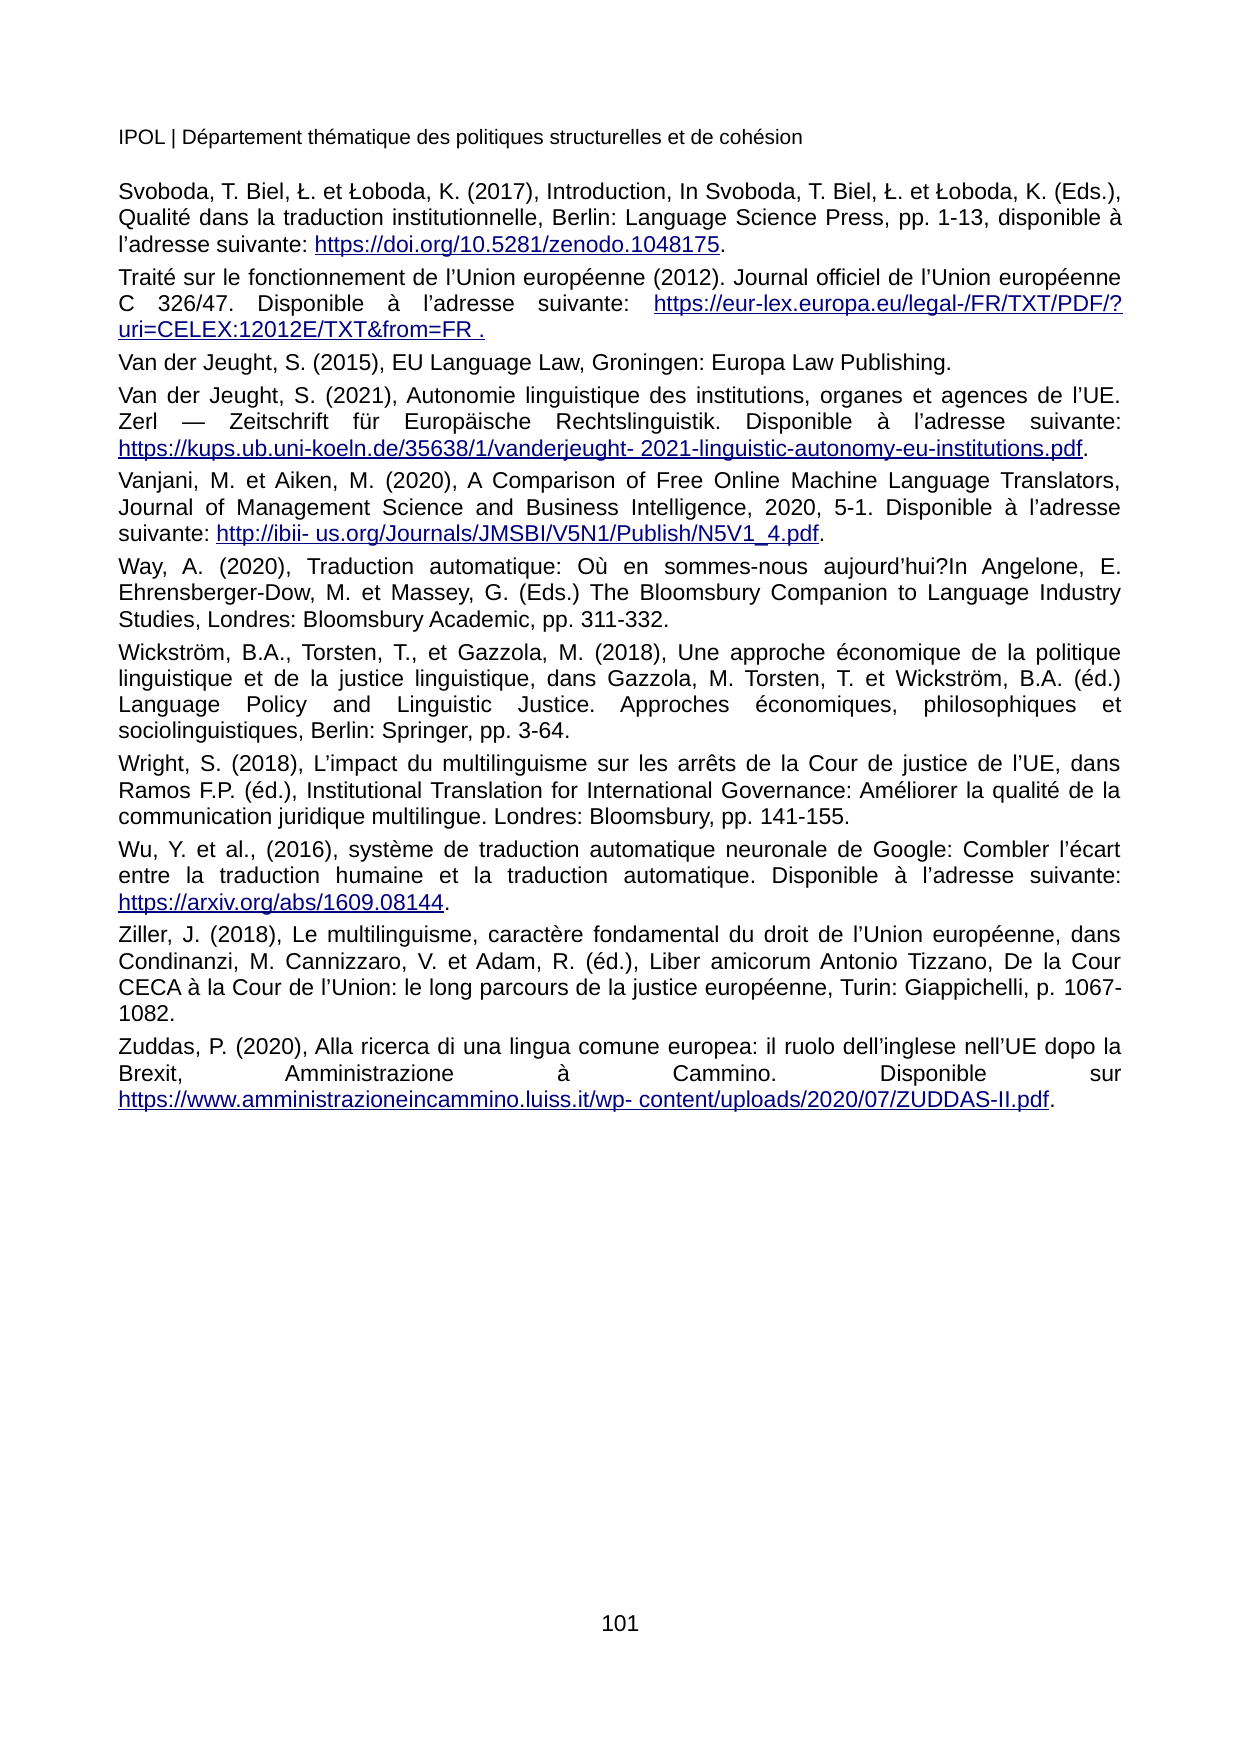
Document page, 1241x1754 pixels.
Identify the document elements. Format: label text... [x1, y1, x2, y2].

text Wu, Y. et al., (2016), système de traduction automatique neuronale de Google: Combler l’écart entre la traduction humaine et la traduction automatique. Disponible à l’adresse suivante: https://arxiv.org/abs/1609.08144. [118, 836, 1122, 915]
text Traité sur le fonctionnement de l’Union européenne (2012). Journal officiel de l’Union européenne C 326/47. Disponible à l’adresse suivante: https://eur-lex.europa.eu/legal-/FR/TXT/PDF/?uri=CELEX:12012E/TXT&from=FR . [118, 263, 1122, 343]
text Vanjani, M. et Aiken, M. (2020), A Comparison of Free Online Machine Language Translators, Journal of Management Science and Business Intelligence, 2020, 5-1. Disponible à l’adresse suivante: http://ibii- us.org/Journals/JMSBI/V5N1/Publish/N5V1_4.pdf. [118, 467, 1122, 546]
text Wright, S. (2018), L’impact du multilinguisme sur les arrêts de la Cour de justice de l’UE, dans Ramos F.P. (éd.), Institutional Translation for International Governance: Améliorer la qualité de la communication juridique multilingue. Londres: Bloomsbury, pp. 141-155. [118, 750, 1122, 829]
text Way, A. (2020), Traduction automatique: Où en sommes-nous aujourd’hui?In Angelone, E. Ehrensberger-Dow, M. et Massey, G. (Eds.) The Bloomsbury Companion to Language Industry Studies, Londres: Bloomsbury Academic, pp. 311-332. [118, 553, 1122, 632]
text Svoboda, T. Biel, Ł. et Łoboda, K. (2017), Introduction, In Svoboda, T. Biel, Ł. et Łoboda, K. (Eds.), Qualité dans la traduction institutionnelle, Berlin: Language Science Press, pp. 1-13, disponible à l’adresse suivante: https://doi.org/10.5281/zenodo.1048175. [118, 178, 1122, 257]
text Ziller, J. (2018), Le multilinguisme, caractère fondamental du droit de l’Union européenne, dans Condinanzi, M. Cannizzaro, V. et Adam, R. (éd.), Liber amicorum Antonio Tizzano, De la Cour CECA à la Cour de l’Union: le long parcours de la justice européenne, Turin: Giappichelli, p. 1067-1082. [118, 921, 1122, 1027]
text Van der Jeught, S. (2021), Autonomie linguistique des institutions, organes et agences de l’UE. Zerl — Zeitschrift für Europäische Rechtslinguistik. Disponible à l’adresse suivante: https://kups.ub.uni-koeln.de/35638/1/vanderjeught- 2021-linguistic-autonomy-eu-institutions.pdf. [118, 382, 1122, 461]
text Van der Jeught, S. (2015), EU Language Law, Groningen: Europa Law Publishing. [118, 349, 1122, 375]
text Zuddas, P. (2020), Alla ricerca di una lingua comune europea: il ruolo dell’inglese nell’UE dopo la Brexit, Amministrazione à Cammino. Disponible sur https://www.amministrazioneincammino.luiss.it/wp- content/uploads/2020/07/ZUDDAS-II.pdf. [118, 1033, 1122, 1112]
text Wickström, B.A., Torsten, T., et Gazzola, M. (2018), Une approche économique de la politique linguistique et de la justice linguistique, dans Gazzola, M. Torsten, T. et Wickström, B.A. (éd.) Language Policy and Linguistic Justice. Approches économiques, philosophiques et sociolinguistiques, Berlin: Springer, pp. 3-64. [118, 638, 1122, 744]
